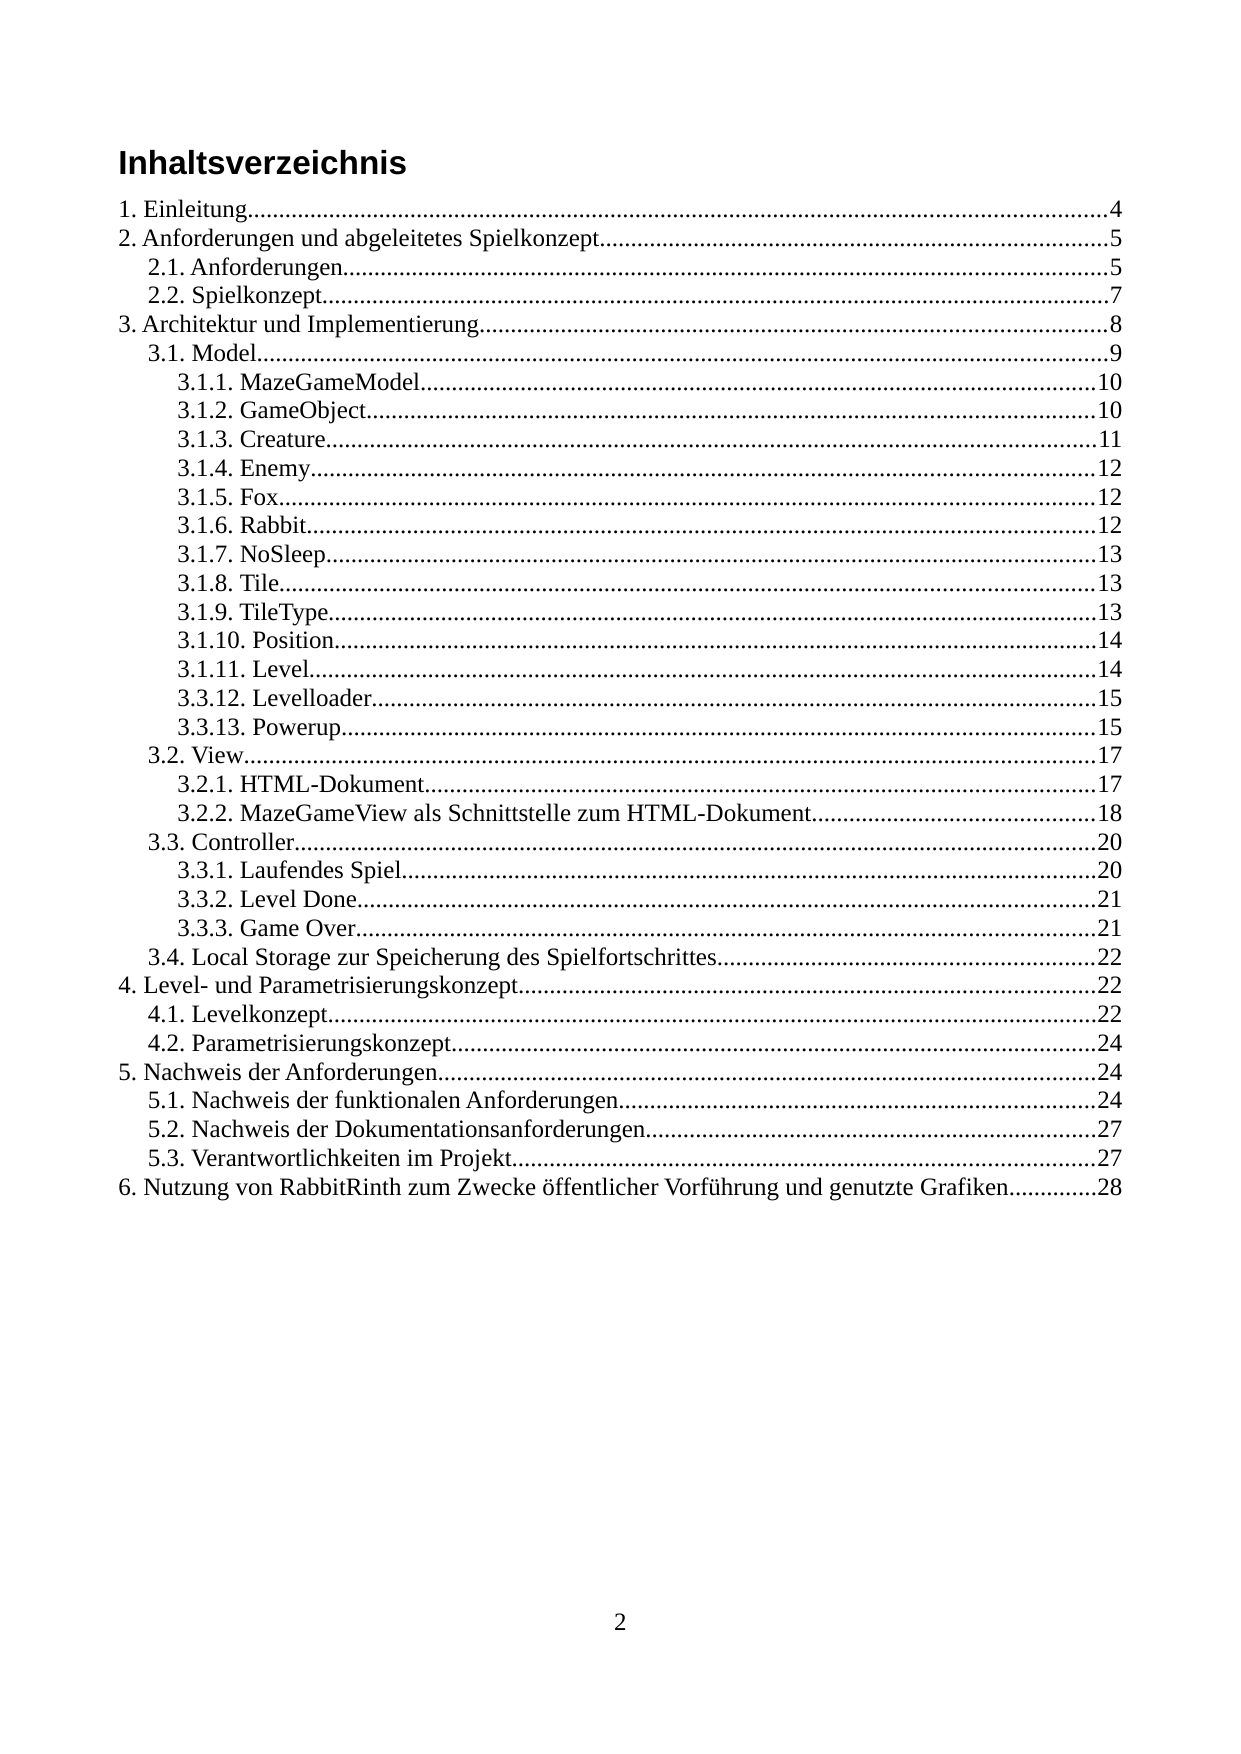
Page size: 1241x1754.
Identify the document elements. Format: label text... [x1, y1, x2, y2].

text 3.2. View 17 [148, 740, 1122, 769]
text 3.1.2. GameObject 10 [177, 395, 1122, 424]
text 3.3.3. Game Over 21 [177, 913, 1122, 942]
text 3.1.4. Enemy 12 [177, 453, 1122, 482]
text 2. Anforderungen und abgeleitetes Spielkonzept 5 [118, 223, 1122, 252]
text 5.2. Nachweis der Dokumentationsanforderungen 27 [148, 1114, 1122, 1143]
text 3.1.5. Fox 12 [177, 482, 1122, 510]
text 5. Nachweis der Anforderungen 24 [118, 1057, 1122, 1085]
text 3.3.12. Levelloader 15 [177, 683, 1122, 712]
text 3.1.11. Level 14 [177, 654, 1122, 683]
text 3.3.13. Powerup 15 [177, 712, 1122, 740]
text 5.1. Nachweis der funktionalen Anforderungen 24 [148, 1085, 1122, 1114]
text 3.1.3. Creature 11 [177, 424, 1122, 453]
text 4.1. Levelkonzept 22 [148, 999, 1122, 1028]
text 2.2. Spielkonzept 7 [148, 280, 1122, 309]
text 3.4. Local Storage zur Speicherung des Spielfortschrittes 22 [148, 942, 1122, 970]
text 3.1.8. Tile 13 [177, 568, 1122, 597]
text 3.2.1. HTML-Dokument 17 [177, 769, 1122, 798]
text 3.1.10. Position 14 [177, 625, 1122, 654]
text 1. Einleitung 4 [118, 194, 1122, 223]
text 3.2.2. MazeGameView als Schnittstelle zum HTML-Dokument 18 [177, 798, 1122, 827]
text 3.1. Model 9 [148, 338, 1122, 367]
text 3.3. Controller 20 [148, 827, 1122, 855]
text 3.1.9. TileType 13 [177, 597, 1122, 625]
text 3.1.7. NoSleep 13 [177, 539, 1122, 568]
text 3. Architektur und Implementierung 8 [118, 309, 1122, 338]
text 2.1. Anforderungen 5 [148, 252, 1122, 280]
subtitle Inhaltsverzeichnis [118, 143, 1122, 182]
text 4. Level- und Parametrisierungskonzept 22 [118, 970, 1122, 999]
text 3.3.1. Laufendes Spiel 20 [177, 855, 1122, 884]
text 3.1.6. Rabbit 12 [177, 510, 1122, 539]
text 6. Nutzung von RabbitRinth zum Zwecke öffentlicher Vorführung und genutzte Grafiken 28 [118, 1172, 1122, 1200]
text 5.3. Verantwortlichkeiten im Projekt 27 [148, 1143, 1122, 1172]
text 3.1.1. MazeGameModel 10 [177, 367, 1122, 395]
text 4.2. Parametrisierungskonzept 24 [148, 1028, 1122, 1057]
text 3.3.2. Level Done 21 [177, 884, 1122, 913]
